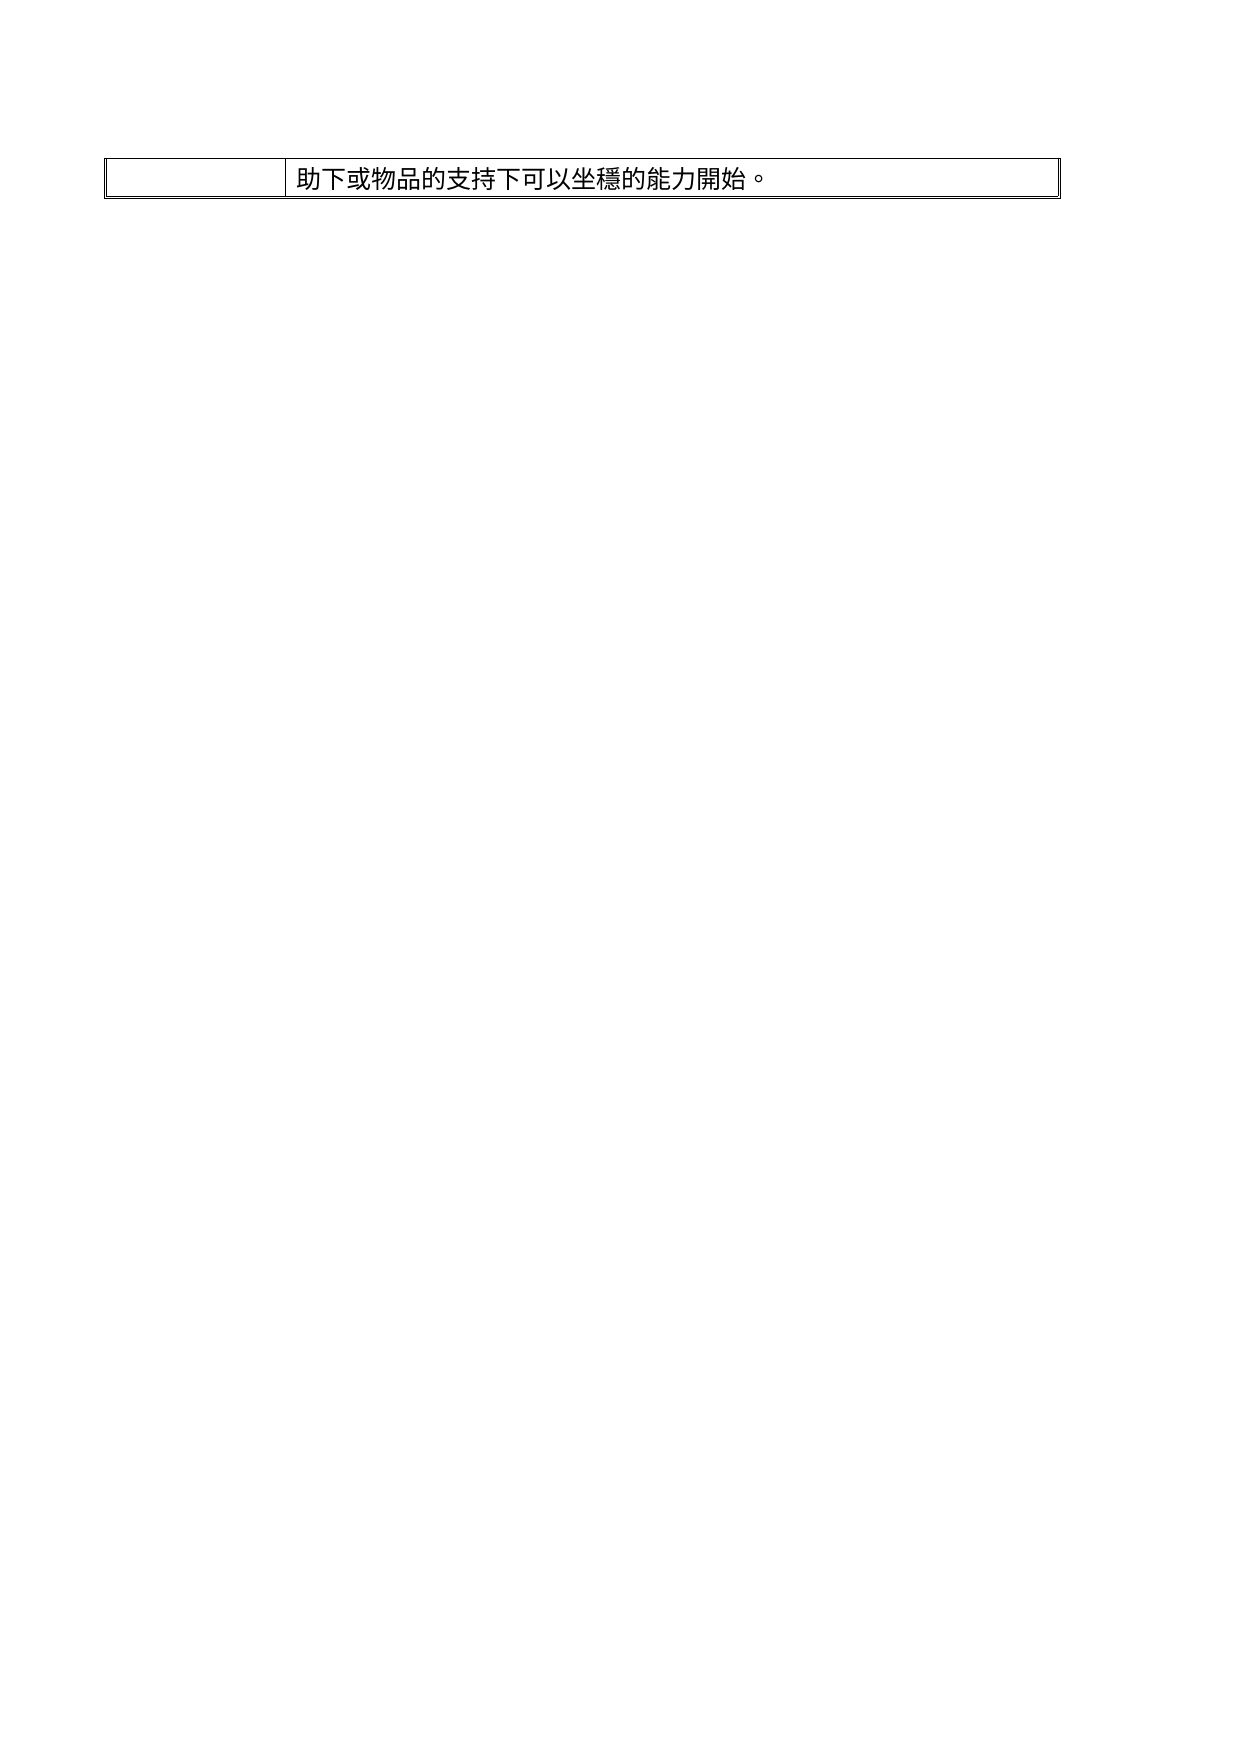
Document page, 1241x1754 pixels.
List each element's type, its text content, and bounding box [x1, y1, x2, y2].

table_cell 助下或物品的支持下可以坐穩的能力開始。 [286, 159, 1058, 196]
table_cell [107, 159, 285, 196]
